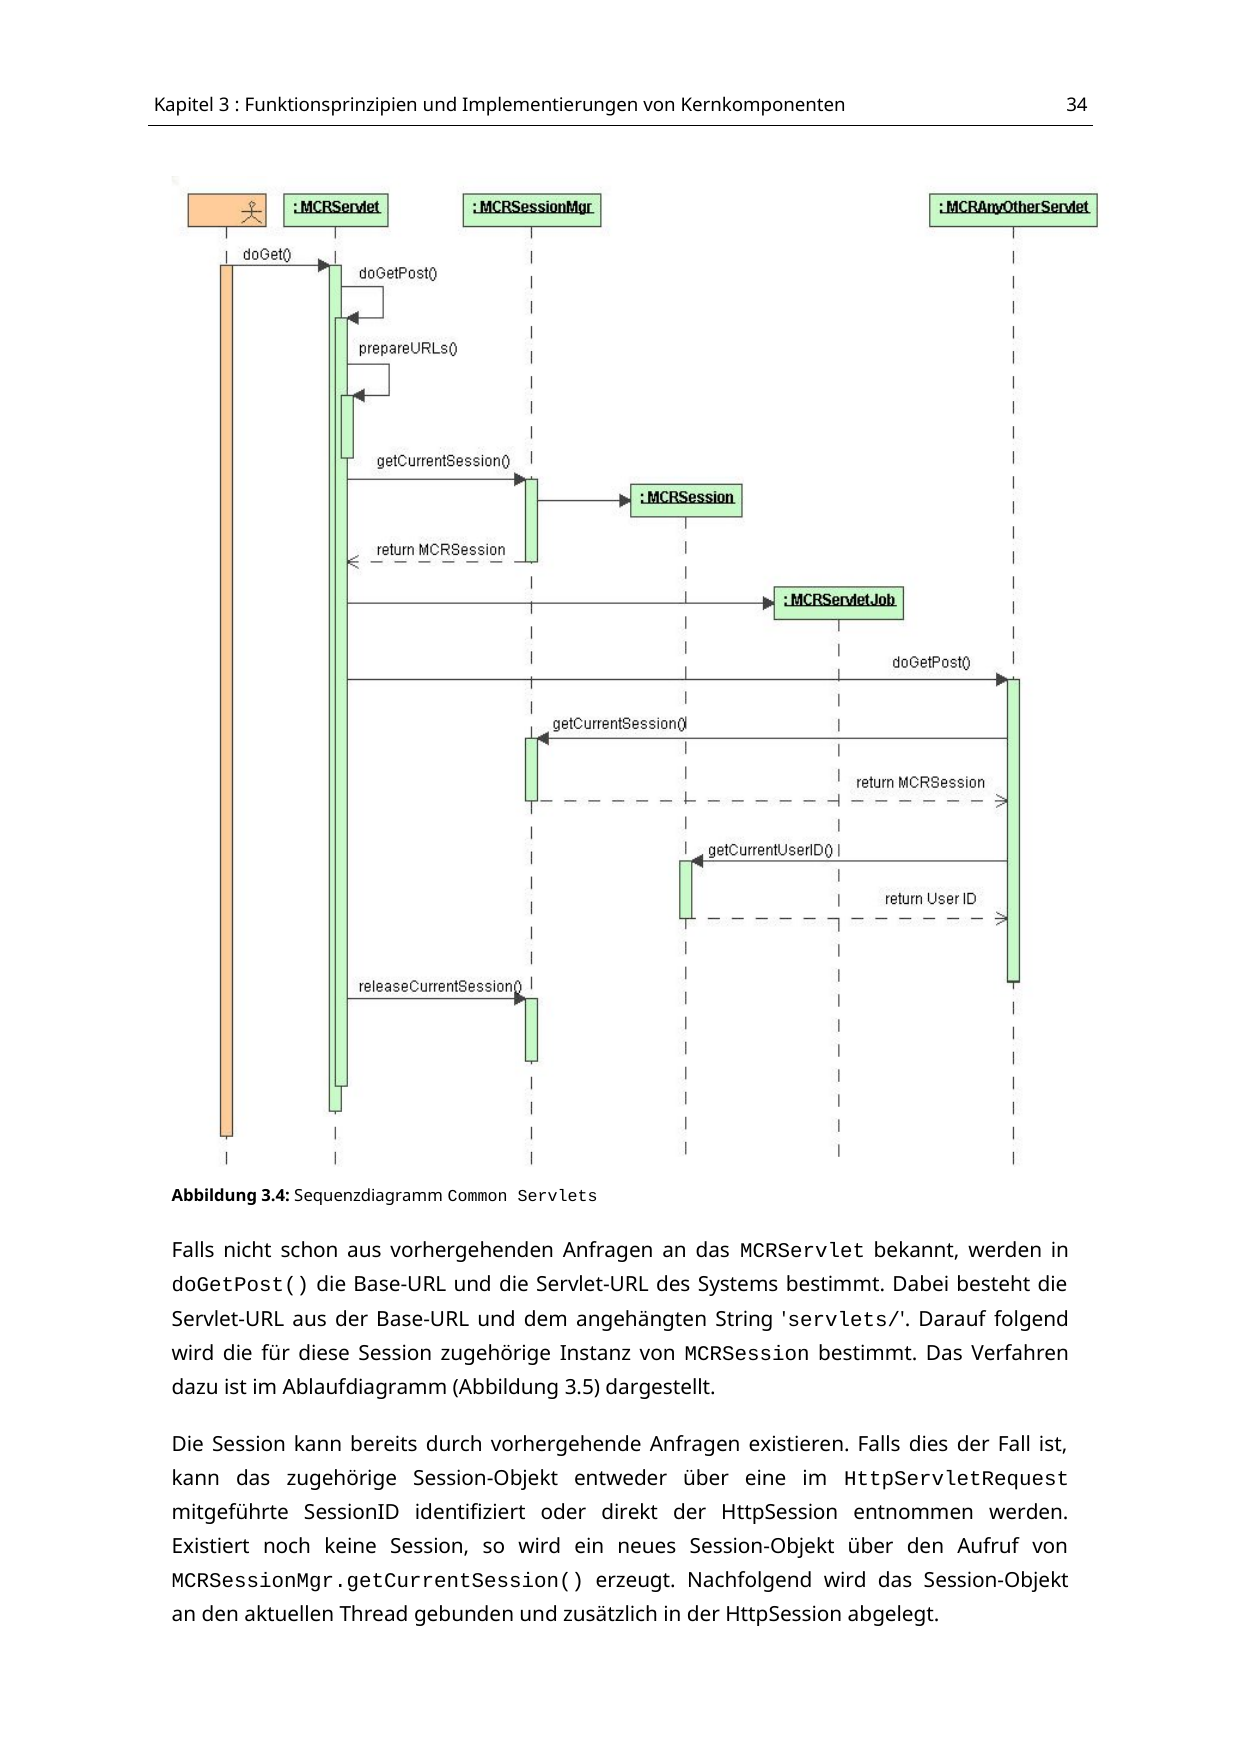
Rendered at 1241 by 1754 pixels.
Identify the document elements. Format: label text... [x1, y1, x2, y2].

text [148, 148, 1136, 1206]
text Abbildung 3.4: Sequenzdiagramm Common Servlets [171, 1167, 1113, 1206]
picture [171, 176, 1117, 1167]
text Die Session kann bereits durch vorhergehende Anfragen existieren. Falls dies der Fall ist, kann das zugehörige Session-Objekt entweder über eine im HttpServletRequest mitgeführte SessionID identifiziert oder direkt der HttpSession entnommen werden. Existiert noch keine Session, so wird ein neues Session-Objekt über den Aufruf von MCRSessionMgr.getCurrentSession() erzeugt. Nachfolgend wird das Session-Objekt an den aktuellen Thread gebunden und zusätzlich in der HttpSession abgelegt. [171, 1429, 1069, 1627]
text Falls nicht schon aus vorhergehenden Anfragen an das MCRServlet bekannt, werden in doGetPost() die Base-URL und die Servlet-URL des Systems bestimmt. Dabei besteht die Servlet-URL aus der Base-URL und dem angehängten String 'servlets/'. Darauf folgend wird die für diese Session zugehörige Instanz von MCRSession bestimmt. Das Verfahren dazu ist im Ablaufdiagramm (Abbildung 3.5) dargestellt. [171, 1206, 1069, 1400]
